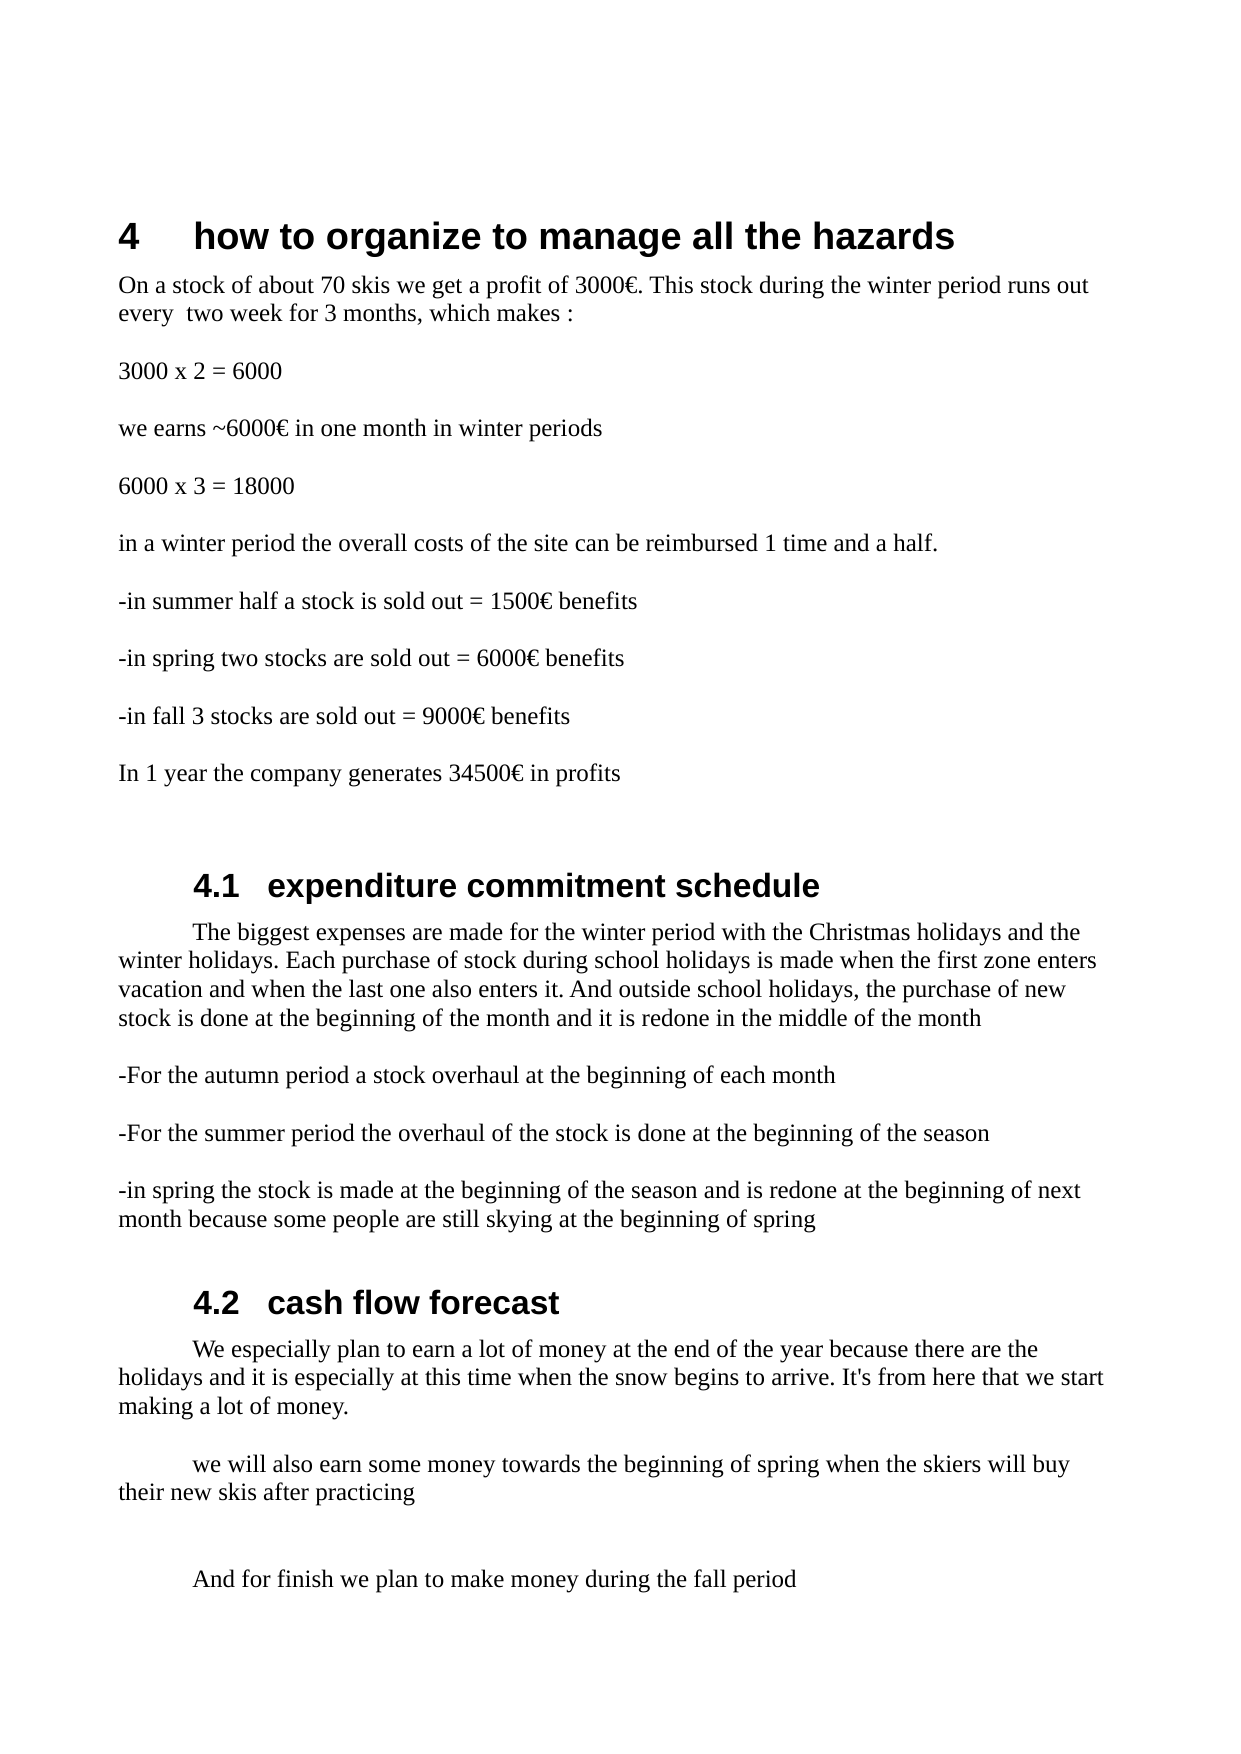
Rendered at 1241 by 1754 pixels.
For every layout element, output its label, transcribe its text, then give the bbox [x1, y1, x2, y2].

text we will also earn some money towards the beginning of spring when the skiers will buy their new skis after practicing [118, 1449, 1122, 1506]
text -For the summer period the overhaul of the stock is done at the beginning of the season [118, 1118, 1122, 1147]
text 6000 x 3 = 18000 [118, 471, 1122, 500]
text in a winter period the overall costs of the site can be reimbursed 1 time and a half. [118, 528, 1122, 557]
text And for finish we plan to make money during the fall period [118, 1564, 1122, 1592]
text -in spring two stocks are sold out = 6000€ benefits [118, 643, 1122, 672]
subtitle cash flow forecast [193, 1283, 1122, 1321]
text -in fall 3 stocks are sold out = 9000€ benefits [118, 701, 1122, 730]
text we earns ~6000€ in one month in winter periods [118, 413, 1122, 442]
text -For the autumn period a stock overhaul at the beginning of each month [118, 1061, 1122, 1089]
text -in summer half a stock is sold out = 1500€ benefits [118, 586, 1122, 615]
subtitle how to organize to manage all the hazards [118, 214, 1122, 257]
text We especially plan to earn a lot of money at the end of the year because there are the holidays and it is especially at this time when the snow begins to arrive. It's from here that we start making a lot of money. [118, 1334, 1122, 1420]
text -in spring the stock is made at the beginning of the season and is redone at the beginning of next month because some people are still skying at the beginning of spring [118, 1176, 1122, 1233]
text The biggest expenses are made for the winter period with the Christmas holidays and the winter holidays. Each purchase of stock during school holidays is made when the first zone enters vacation and when the last one also enters it. And outside school holidays, the purchase of new stock is done at the beginning of the month and it is redone in the middle of the month [118, 917, 1122, 1032]
subtitle expenditure commitment schedule [193, 866, 1122, 904]
text On a stock of about 70 skis we get a profit of 3000€. This stock during the winter period runs out [118, 270, 1122, 298]
text In 1 year the company generates 34500€ in profits [118, 758, 1122, 787]
text 3000 x 2 = 6000 [118, 356, 1122, 385]
text every two week for 3 months, which makes : [118, 298, 1122, 327]
